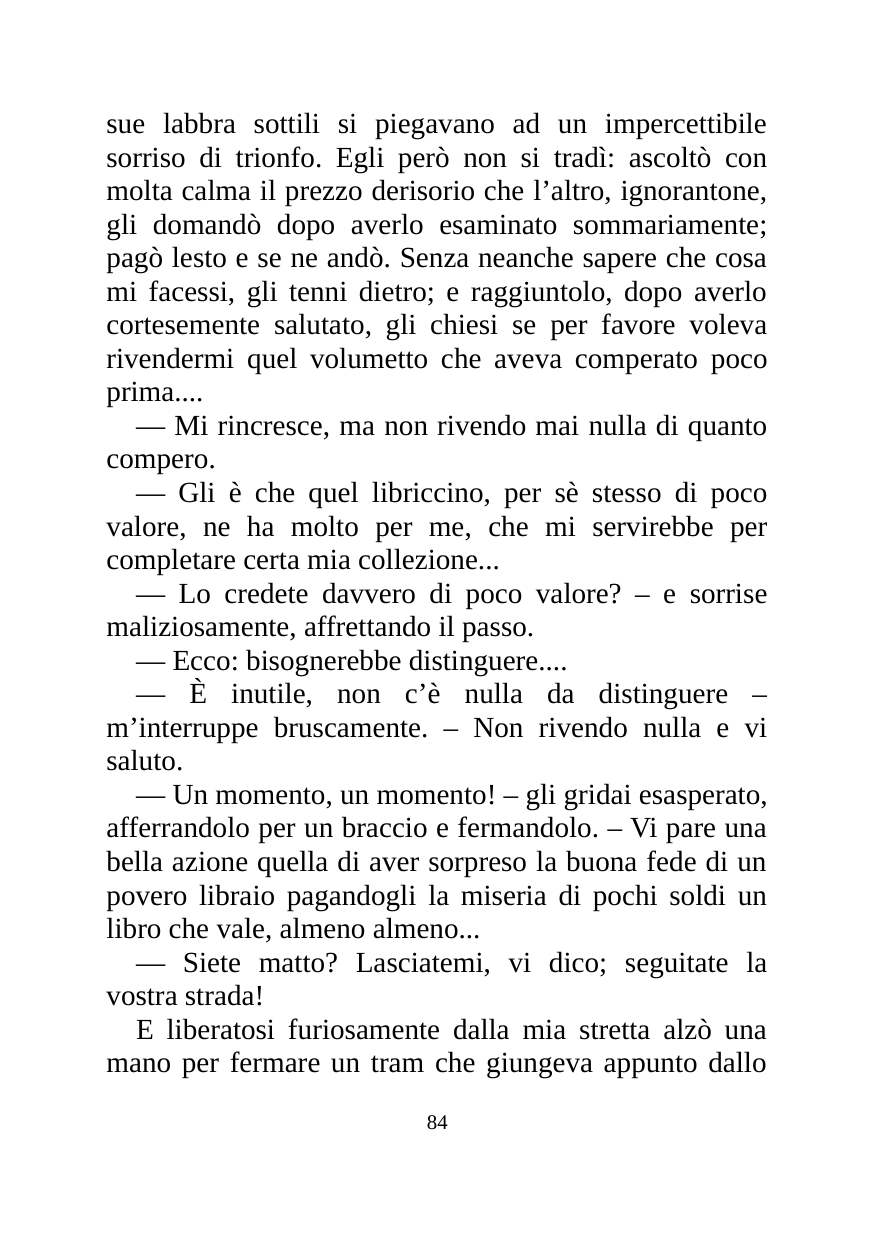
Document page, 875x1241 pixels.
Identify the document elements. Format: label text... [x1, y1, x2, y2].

text — È inutile, non c’è nulla da distinguere – m’interruppe bruscamente. – Non rivendo nulla e vi saluto. [106, 676, 768, 777]
text — Ecco: bisognerebbe distinguere.... [106, 643, 768, 676]
text — Un momento, un momento! – gli gridai esasperato, afferrandolo per un braccio e fermandolo. – Vi pare una bella azione quella di aver sorpreso la buona fede di un povero libraio pagandogli la miseria di pochi soldi un libro che vale, almeno almeno... [106, 777, 768, 945]
text — Mi rincresce, ma non rivendo mai nulla di quanto compero. [106, 408, 768, 475]
text E liberatosi furiosamente dalla mia stretta alzò una mano per fermare un tram che giungeva appunto dallo [106, 1012, 768, 1079]
text sue labbra sottili si piegavano ad un impercettibile sorriso di trionfo. Egli però non si tradì: ascoltò con molta calma il prezzo derisorio che l’altro, ignorantone, gli domandò dopo averlo esaminato sommariamente; pagò lesto e se ne andò. Senza neanche sapere che cosa mi facessi, gli tenni dietro; e raggiuntolo, dopo averlo cortesemente salutato, gli chiesi se per favore voleva rivendermi quel volumetto che aveva comperato poco prima.... [106, 106, 768, 408]
text — Lo credete davvero di poco valore? – e sorrise maliziosamente, affrettando il passo. [106, 576, 768, 643]
text — Gli è che quel libriccino, per sè stesso di poco valore, ne ha molto per me, che mi servirebbe per completare certa mia collezione... [106, 475, 768, 576]
text — Siete matto? Lasciatemi, vi dico; seguitate la vostra strada! [106, 945, 768, 1012]
